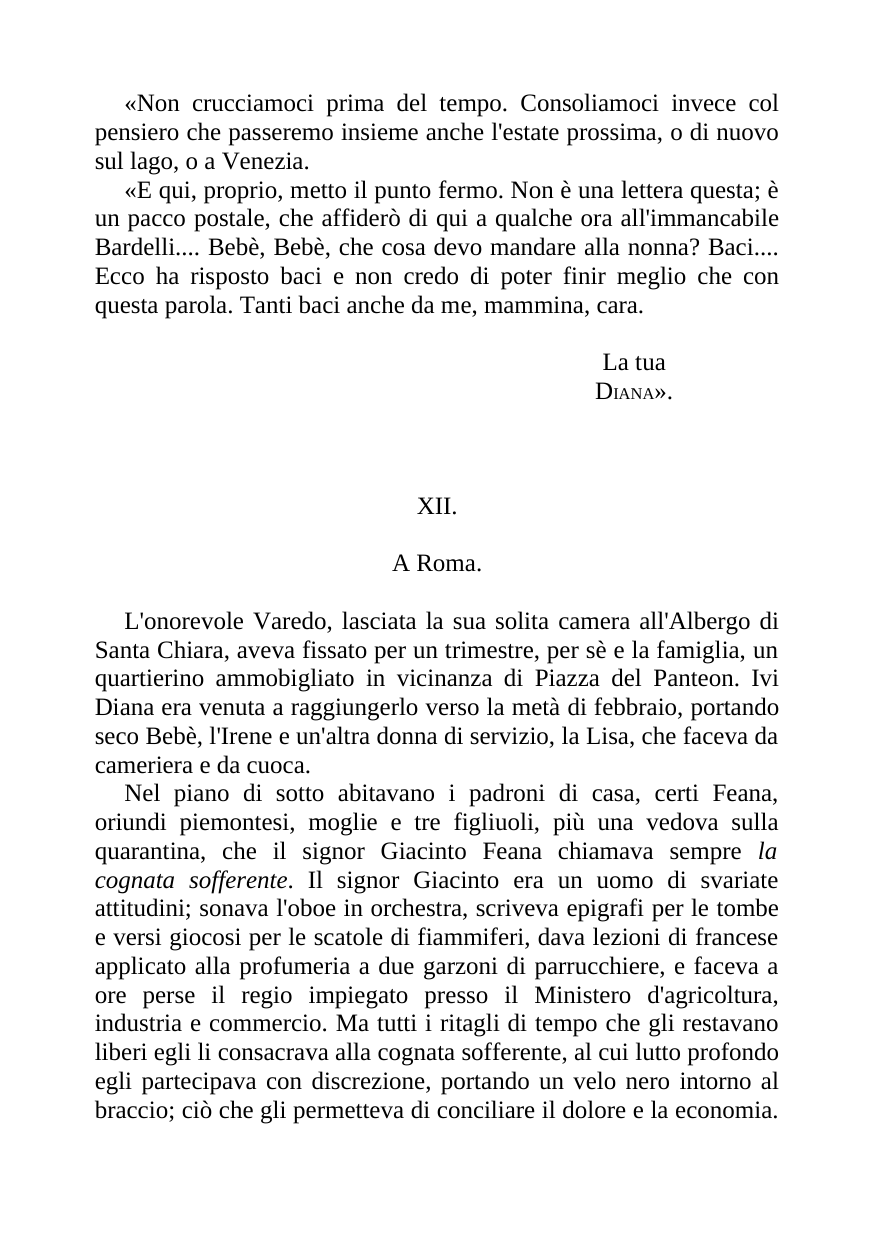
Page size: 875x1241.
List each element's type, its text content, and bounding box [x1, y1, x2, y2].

text La tua [488, 347, 779, 376]
text Diana». [488, 376, 779, 405]
text Nel piano di sotto abitavano i padroni di casa, certi Feana, oriundi piemontesi, moglie e tre figliuoli, più una vedova sulla quarantina, che il signor Giacinto Feana chiamava sempre la cognata sofferente. Il signor Giacinto era un uomo di svariate attitudini; sonava l'oboe in orchestra, scriveva epigrafi per le tombe e versi giocosi per le scatole di fiammiferi, dava lezioni di francese applicato alla profumeria a due garzoni di parrucchiere, e faceva a ore perse il regio impiegato presso il Ministero d'agricoltura, industria e commercio. Ma tutti i ritagli di tempo che gli restavano liberi egli li consacrava alla cognata sofferente, al cui lutto profondo egli partecipava con discrezione, portando un velo nero intorno al braccio; ciò che gli permetteva di conciliare il dolore e la economia. [94, 778, 779, 1123]
text «E qui, proprio, metto il punto fermo. Non è una lettera questa; è un pacco postale, che affiderò di qui a qualche ora all'immancabile Bardelli.... Bebè, Bebè, che cosa devo mandare alla nonna? Baci.... Ecco ha risposto baci e non credo di poter finir meglio che con questa parola. Tanti baci anche da me, mammina, cara. [94, 175, 779, 318]
text «Non crucciamoci prima del tempo. Consoliamoci invece col pensiero che passeremo insieme anche l'estate prossima, o di nuovo sul lago, o a Venezia. [94, 88, 779, 175]
text L'onorevole Varedo, lasciata la sua solita camera all'Albergo di Santa Chiara, aveva fissato per un trimestre, per sè e la famiglia, un quartierino ammobigliato in vicinanza di Piazza del Panteon. Ivi Diana era venuta a raggiungerlo verso la metà di febbraio, portando seco Bebè, l'Irene e un'altra donna di servizio, la Lisa, che faceva da cameriera e da cuoca. [94, 606, 779, 778]
text XII. [94, 491, 779, 520]
text A Roma. [94, 548, 779, 577]
